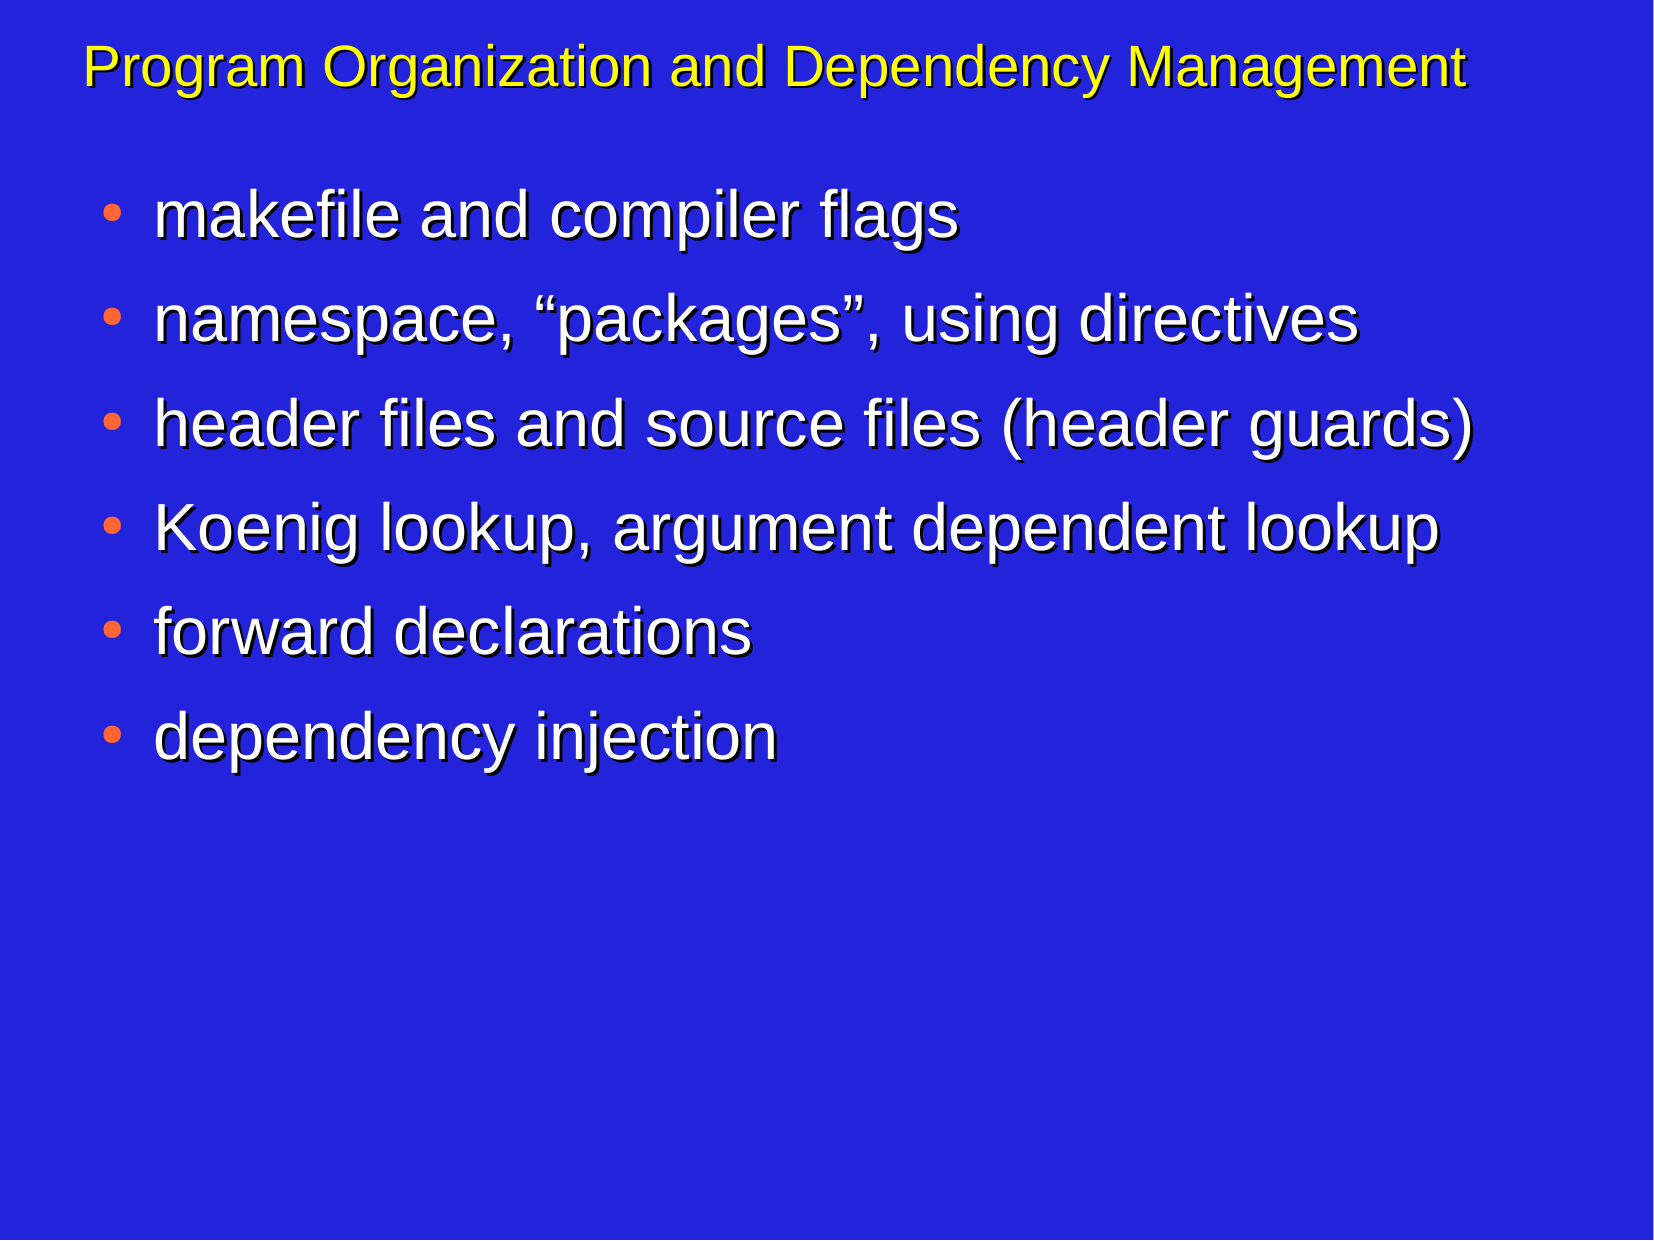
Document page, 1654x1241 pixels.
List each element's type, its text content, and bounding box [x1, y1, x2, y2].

list makefile and compiler flags namespace, “packages”, using directives header files and source files (header guards) Koenig lookup, argument dependent lookup forward declarations dependency injection [82, 177, 1571, 1182]
title Program Organization and Dependency Management [82, 2, 1571, 130]
